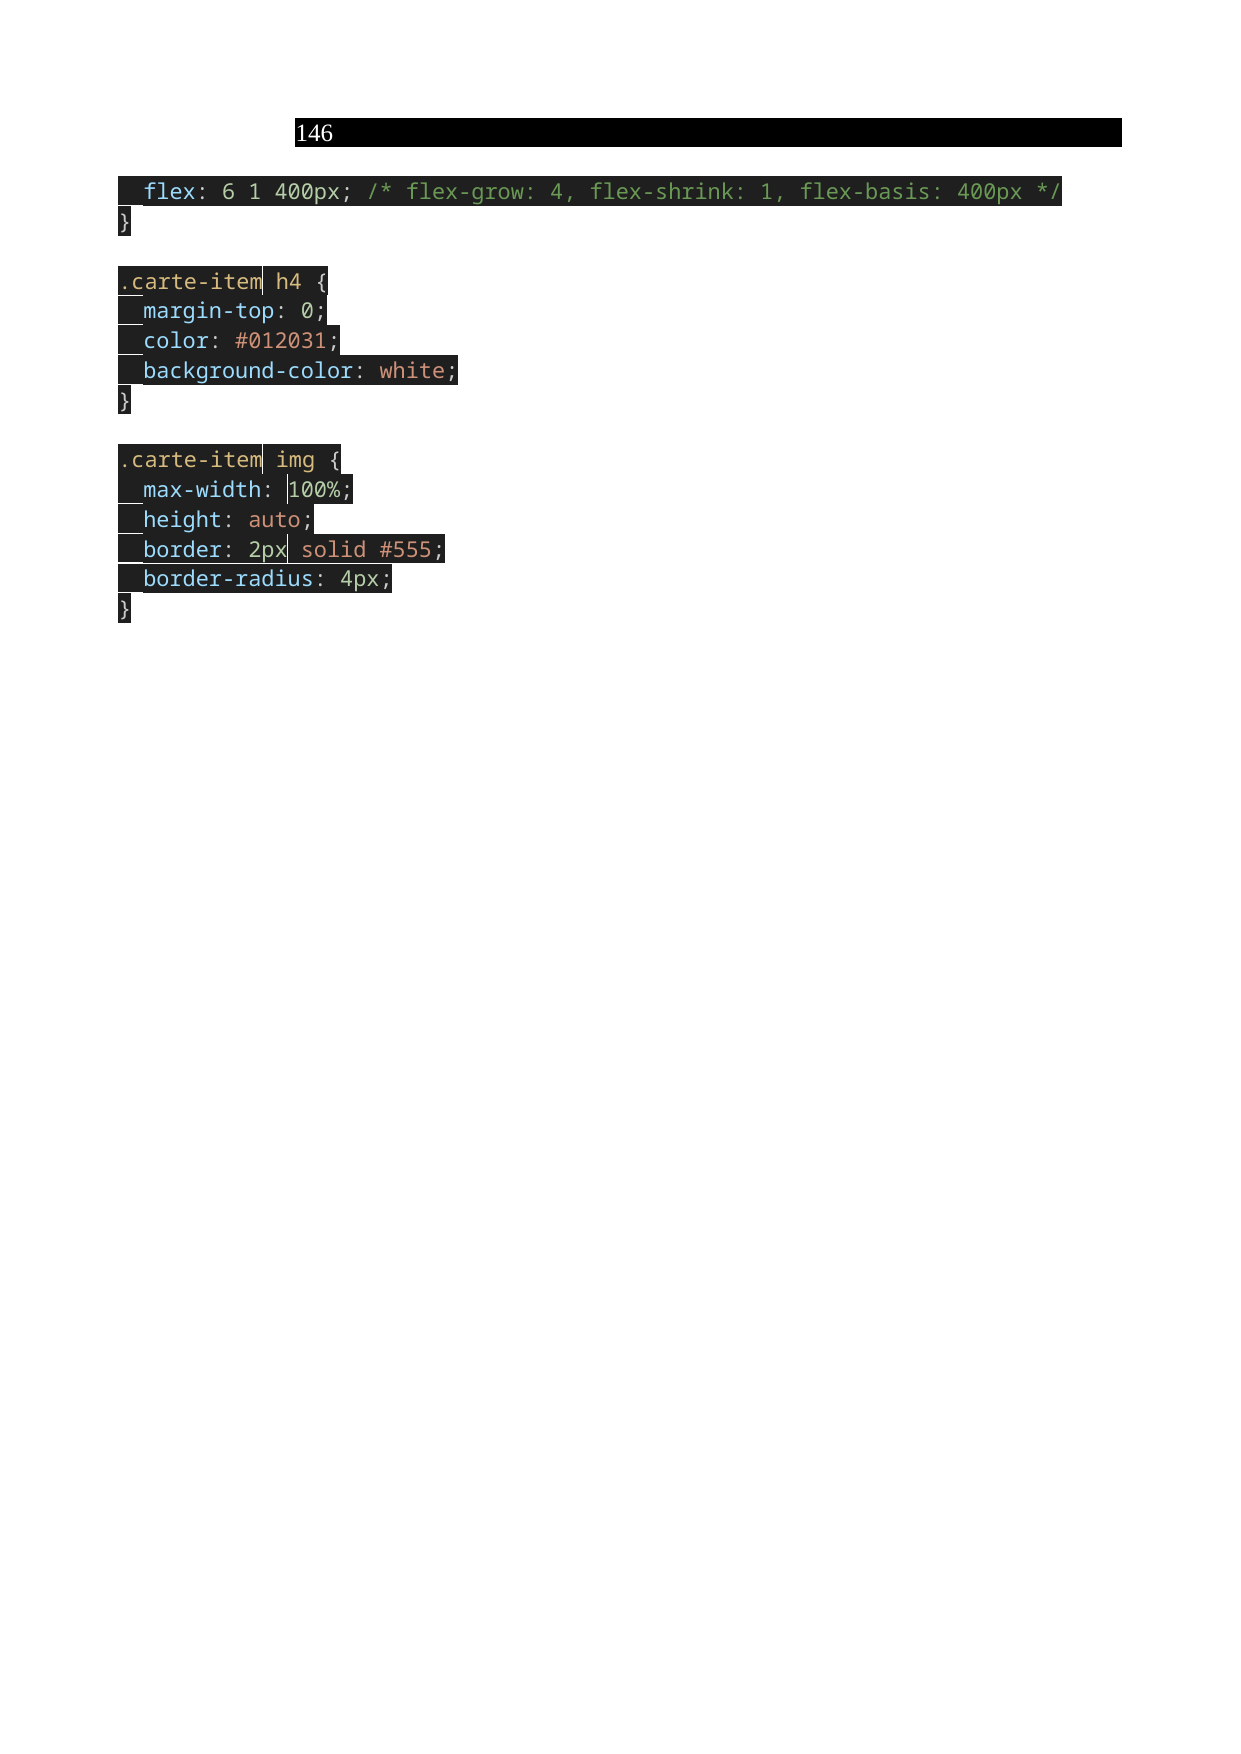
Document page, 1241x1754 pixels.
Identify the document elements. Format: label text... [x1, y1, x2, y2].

text height: auto; [118, 504, 1122, 534]
text } [118, 385, 1122, 414]
text margin-top: 0; [118, 295, 1122, 325]
text border: 2px solid #555; [118, 534, 1122, 563]
text max-width: 100%; [118, 474, 1122, 504]
text .carte-item img { [118, 444, 1122, 474]
text color: #012031; [118, 325, 1122, 355]
text background-color: white; [118, 355, 1122, 385]
text border-radius: 4px; [118, 563, 1122, 593]
text } [118, 593, 1122, 623]
text flex: 6 1 400px; /* flex-grow: 4, flex-shrink: 1, flex-basis: 400px */ [118, 176, 1122, 206]
text .carte-item h4 { [118, 266, 1122, 295]
text } [118, 206, 1122, 236]
